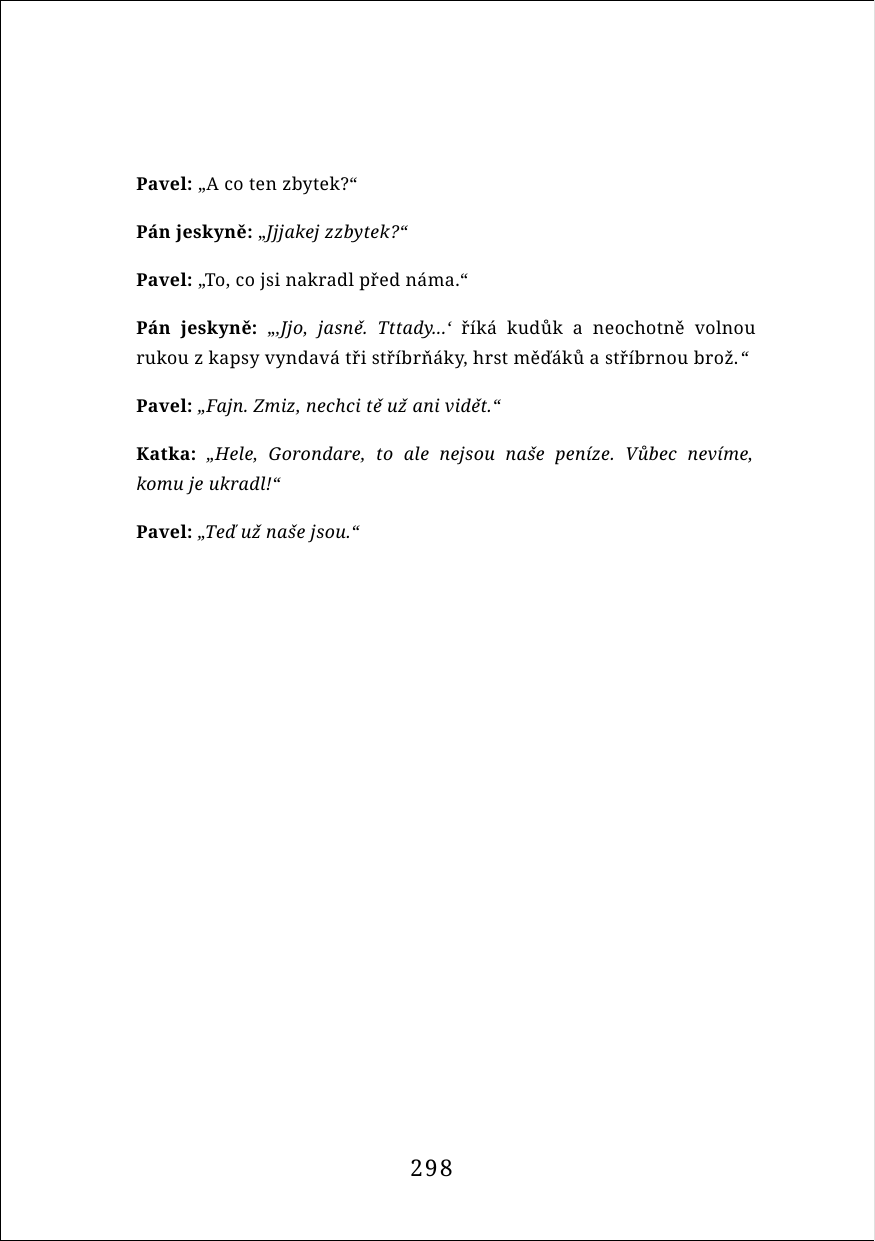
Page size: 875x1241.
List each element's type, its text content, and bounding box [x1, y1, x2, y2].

text Katka: „Hele, Gorondare, to ale nejsou naše peníze. Vůbec nevíme, komu je ukradl!“ [136, 442, 756, 496]
text Pavel: „Teď už naše jsou.“ [136, 520, 756, 544]
text Pán jeskyně: „‚Jjo, jasně. Tttady...‘ říká kudůk a neochotně volnou rukou z kapsy vyndavá tři stříbrňáky, hrst měďáků a stříbrnou brož.“ [136, 316, 756, 370]
text Pavel: „A co ten zbytek?“ [136, 172, 756, 196]
text Pavel: „To, co jsi nakradl před náma.“ [136, 268, 756, 292]
text Pán jeskyně: „Jjjakej zzbytek?“ [136, 220, 756, 244]
text Pavel: „Fajn. Zmiz, nechci tě už ani vidět.“ [136, 394, 756, 418]
